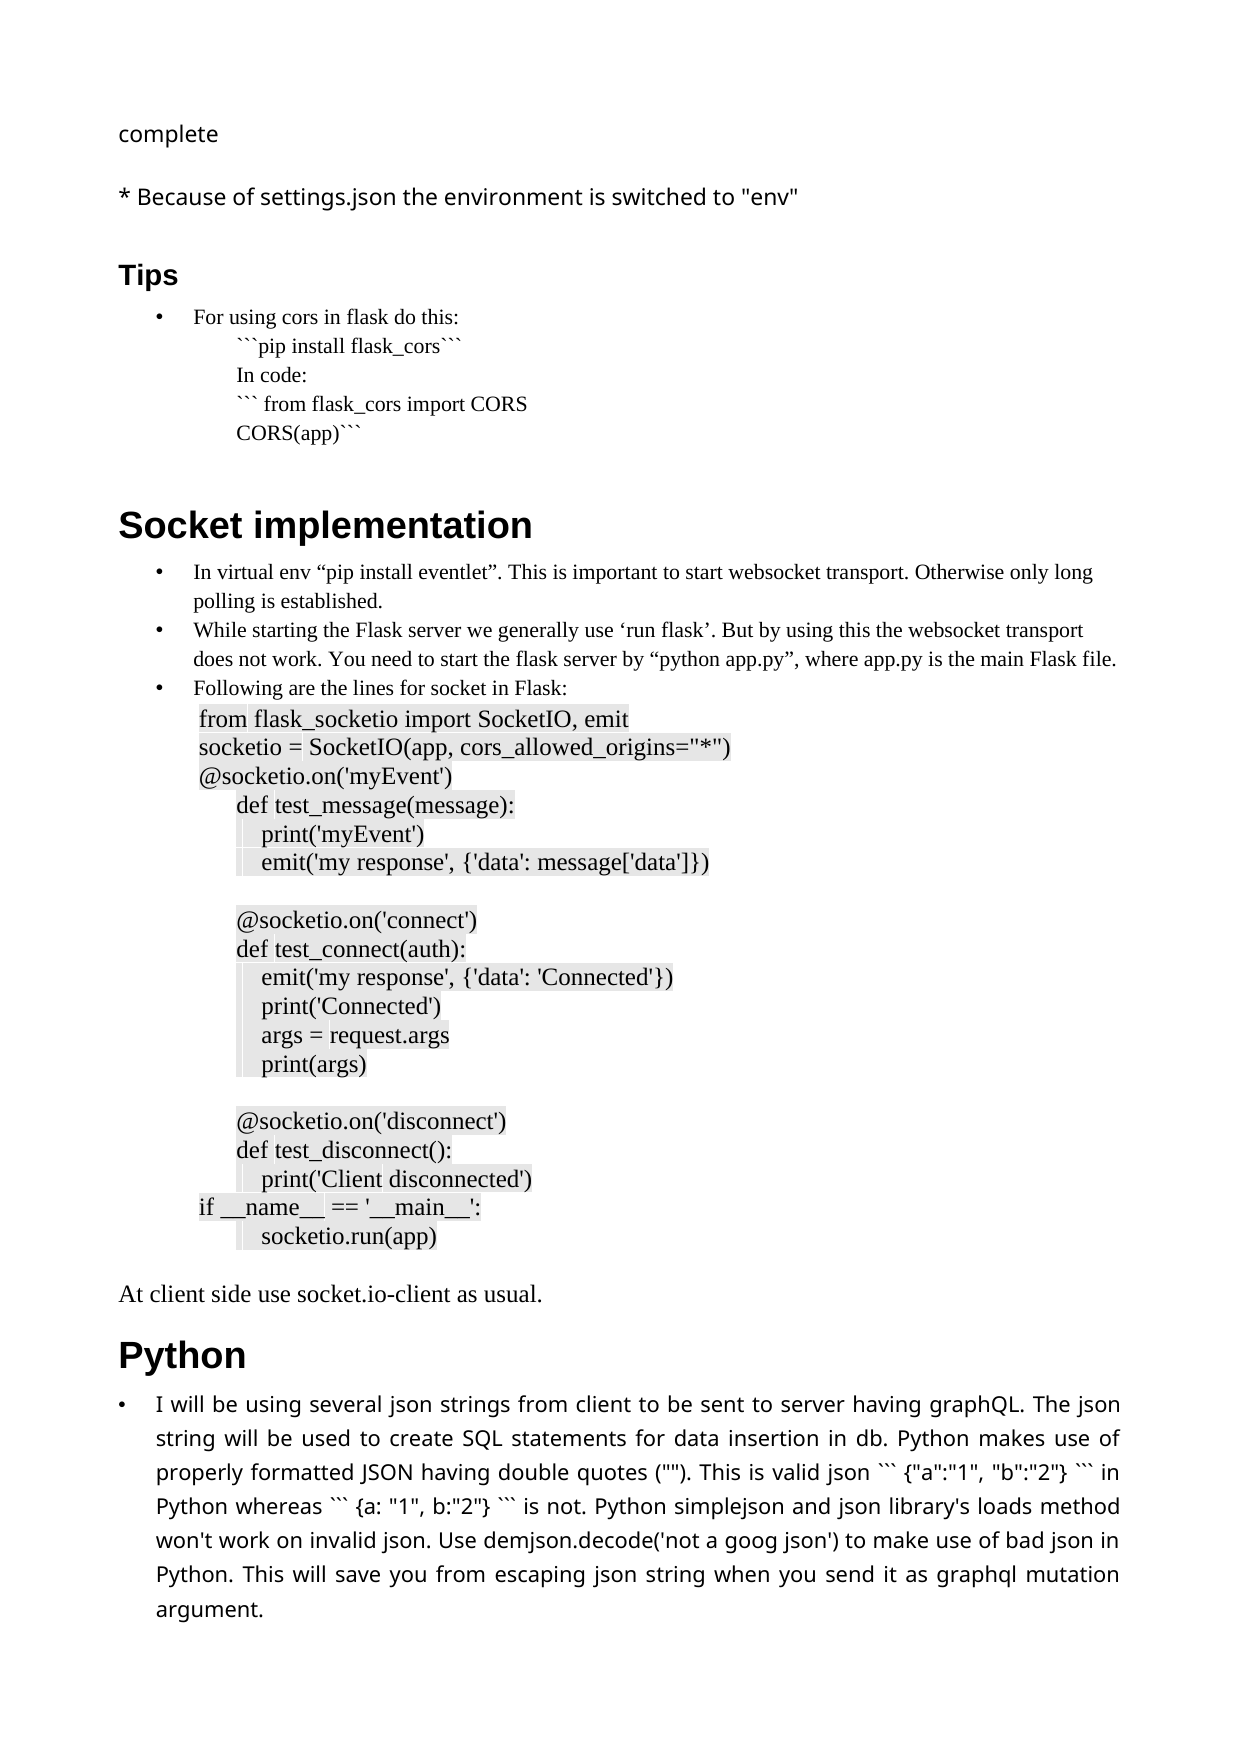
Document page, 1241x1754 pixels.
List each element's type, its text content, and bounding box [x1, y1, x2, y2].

subtitle Python [118, 1332, 1122, 1376]
text ``` from flask_cors import CORS [236, 391, 1122, 416]
text complete [118, 118, 1122, 149]
text args = request.args [236, 1020, 1122, 1049]
text At client side use socket.io-client as usual. [118, 1279, 1122, 1307]
text emit('my response', {'data': 'Connected'}) [236, 962, 1122, 991]
text if __name__ == '__main__': [199, 1192, 1122, 1221]
text ```pip install flask_cors``` [236, 333, 1122, 358]
text print('myEvent') [236, 819, 1122, 847]
text * Because of settings.json the environment is switched to "env" [118, 181, 1122, 212]
list While starting the Flask server we generally use ‘run flask’. But by using this the websocket transport does not work. You need to start the flask server by “python app.py”, where app.py is the main Flask file. [156, 617, 1122, 671]
list Following are the lines for socket in Flask: [156, 675, 1122, 700]
subtitle Socket implementation [118, 503, 1122, 546]
text socketio.run(app) [236, 1221, 1122, 1250]
list For using cors in flask do this: [156, 304, 1122, 329]
text In code: [236, 362, 1122, 387]
list In virtual env “pip install eventlet”. This is important to start websocket transport. Otherwise only long polling is established. [156, 559, 1122, 613]
subtitle Tips [118, 258, 1122, 291]
text emit('my response', {'data': message['data']}) [236, 847, 1122, 876]
list I will be using several json strings from client to be sent to server having graphQL. The json string will be used to create SQL statements for data insertion in db. Python makes use of properly formatted JSON having double quotes (""). This is valid json ``` {"a":"1", "b":"2"} ``` in Python whereas ``` {a: "1", b:"2"} ``` is not. Python simplejson and json library's loads method won't work on invalid json. Use demjson.decode('not a goog json') to make use of bad json in Python. This will save you from escaping json string when you send it as graphql mutation argument. [118, 1388, 1122, 1623]
text print('Connected') [236, 991, 1122, 1020]
text @socketio.on('connect') [236, 905, 1122, 934]
text print('Client disconnected') [236, 1164, 1122, 1192]
text def test_connect(auth): [236, 934, 1122, 962]
text @socketio.on('disconnect') [236, 1106, 1122, 1135]
text print(args) [236, 1049, 1122, 1077]
text CORS(app)``` [236, 420, 1122, 445]
text socketio = SocketIO(app, cors_allowed_origins="*") [199, 732, 1122, 761]
text def test_message(message): [236, 790, 1122, 819]
text @socketio.on('myEvent') [199, 761, 1122, 790]
text from flask_socketio import SocketIO, emit [199, 704, 1122, 732]
text def test_disconnect(): [236, 1135, 1122, 1164]
